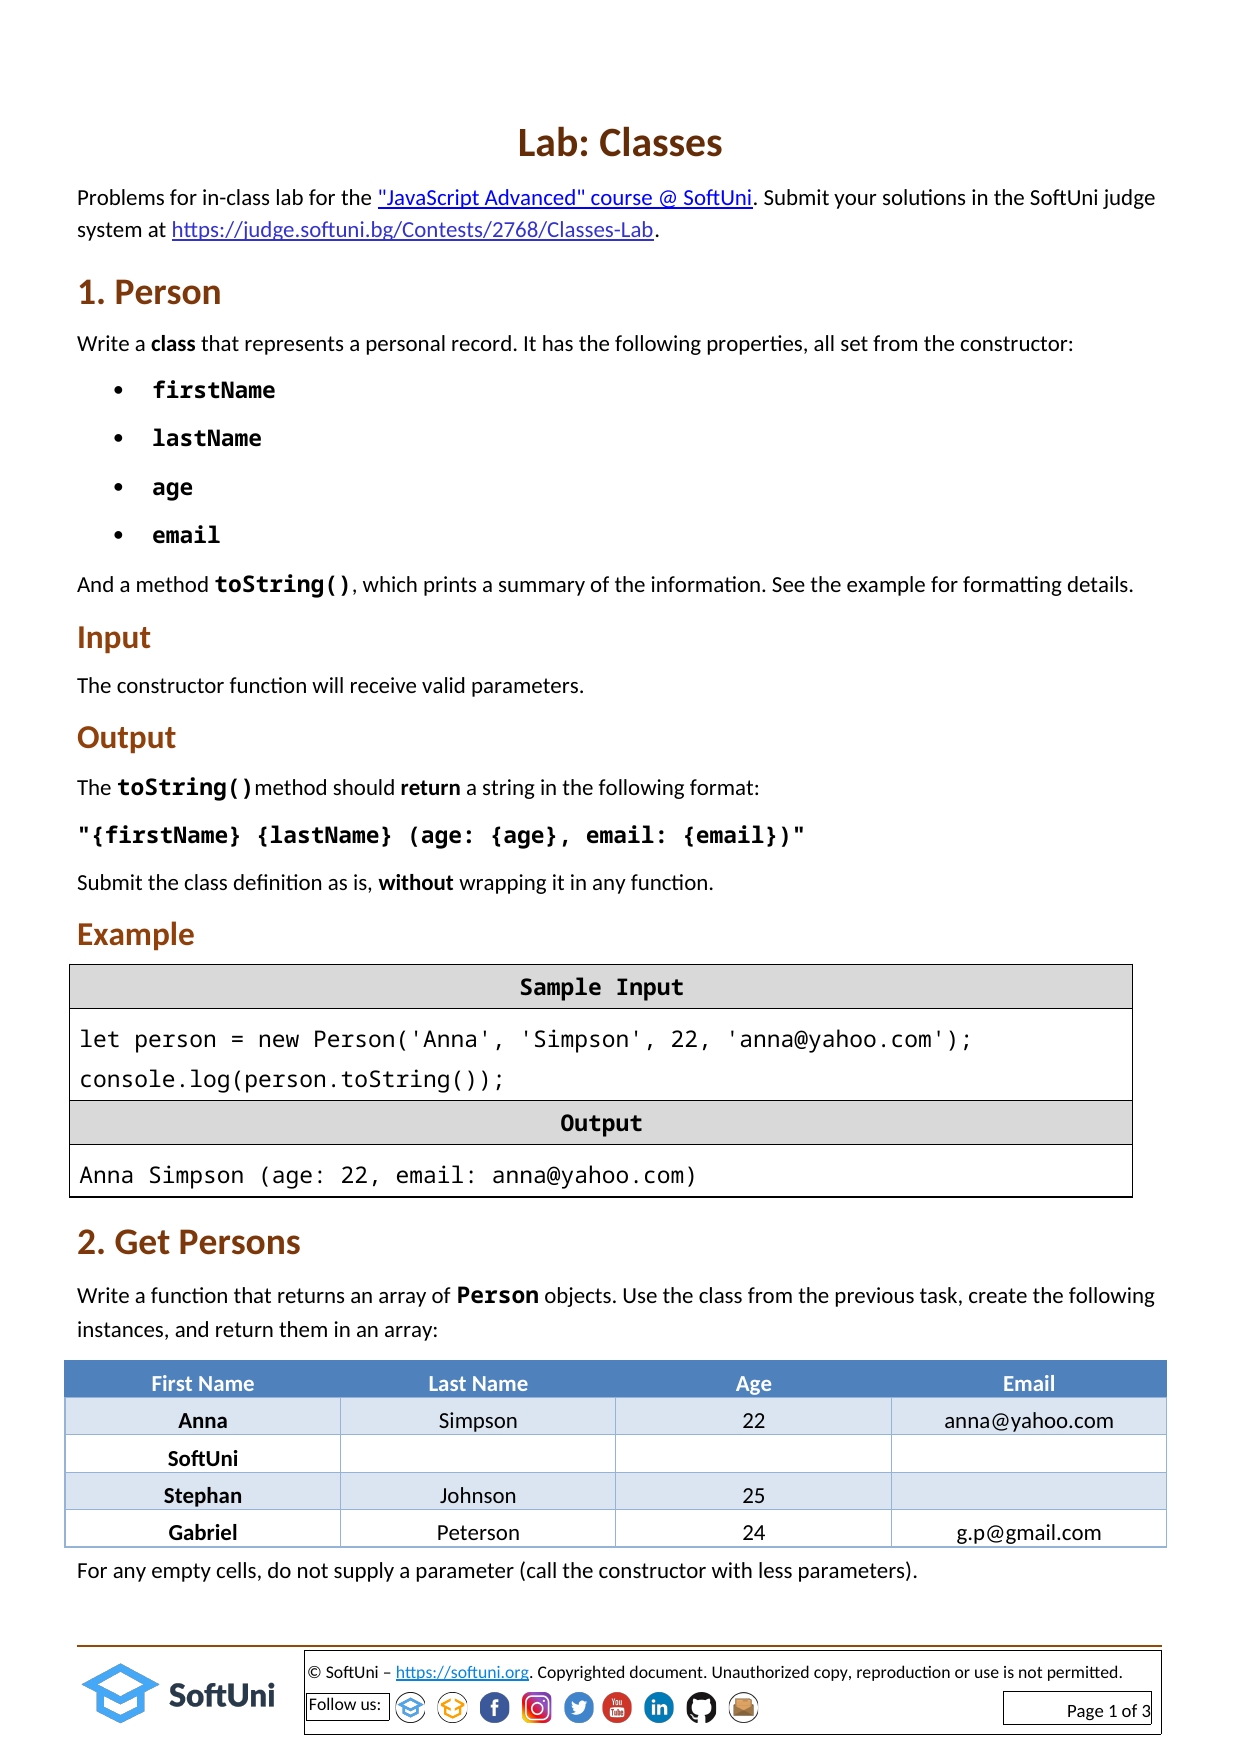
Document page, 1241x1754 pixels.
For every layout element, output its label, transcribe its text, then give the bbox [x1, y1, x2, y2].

table_cell Output [70, 1101, 1132, 1144]
subtitle Person [77, 268, 1163, 314]
picture [665, 1692, 674, 1701]
list lastName [114, 422, 1163, 454]
table_cell Gabriel [66, 1510, 340, 1546]
picture [75, 1658, 281, 1729]
table_cell 24 [616, 1510, 891, 1546]
text Write a class that represents a personal record. It has the following properties, all set from the constructor: [77, 329, 1163, 357]
text The toString()method should return a string in the following format: [77, 771, 1163, 802]
table_header Last Name [341, 1361, 615, 1397]
subtitle Input [77, 616, 1163, 657]
table_cell [892, 1473, 1166, 1509]
table_cell Stephan [66, 1473, 340, 1509]
picture [602, 1692, 632, 1723]
text For any empty cells, do not supply a parameter (call the constructor with less parameters). [77, 1556, 1163, 1584]
table_cell [341, 1435, 615, 1472]
table_cell Simpson [341, 1398, 615, 1434]
list firstName [114, 374, 1163, 405]
table_cell anna@yahoo.com [892, 1398, 1166, 1434]
picture [522, 1692, 552, 1723]
picture [437, 1692, 468, 1723]
table_header First Name [66, 1361, 340, 1397]
picture [728, 1692, 759, 1723]
table_cell [892, 1435, 1166, 1472]
subtitle Example [77, 913, 1163, 953]
text "{firstName} {lastName} (age: {age}, email: {email})" [77, 819, 1163, 851]
subtitle Output [77, 716, 1163, 757]
picture [658, 1705, 667, 1714]
table_cell Peterson [341, 1510, 615, 1546]
table_cell SoftUni [66, 1435, 340, 1472]
text And a method toString(), which prints a summary of the information. See the example for formatting details. [77, 568, 1163, 599]
picture [395, 1692, 425, 1723]
table_cell [616, 1435, 891, 1472]
text Write a function that returns an array of Person objects. Use the class from the previous task, create the following instances, and return them in an array: [77, 1279, 1163, 1343]
text The constructor function will receive valid parameters. [77, 671, 1163, 699]
table_header Email [892, 1361, 1166, 1397]
text Problems for in-class lab for the "JavaScript Advanced" course @ SoftUni. Submit your solutions in the SoftUni judge system at https://judge.softuni.bg/Contests/2768/Classes-Lab. [77, 183, 1163, 243]
table_cell Johnson [341, 1473, 615, 1509]
table_cell Anna Simpson (age: 22, email: anna@yahoo.com) [70, 1145, 1132, 1196]
table_header Age [616, 1361, 891, 1397]
table_cell 25 [616, 1473, 891, 1509]
table_cell let person = new Person('Anna', 'Simpson', 22, 'anna@yahoo.com'); console.log(person.toString()); [70, 1009, 1132, 1100]
picture [686, 1692, 717, 1723]
table_header Sample Input [70, 965, 1132, 1008]
table_cell Anna [66, 1398, 340, 1434]
picture [665, 1714, 674, 1723]
subtitle Lab: Classes [77, 116, 1163, 167]
picture [644, 1714, 653, 1723]
list email [114, 519, 1163, 551]
picture [644, 1692, 653, 1701]
picture [564, 1692, 594, 1723]
picture [480, 1692, 510, 1723]
table_cell g.p@gmail.com [892, 1510, 1166, 1546]
table_cell 22 [616, 1398, 891, 1434]
text Submit the class definition as is, without wrapping it in any function. [77, 868, 1163, 896]
subtitle Get Persons [77, 1218, 1163, 1264]
list age [114, 471, 1163, 502]
